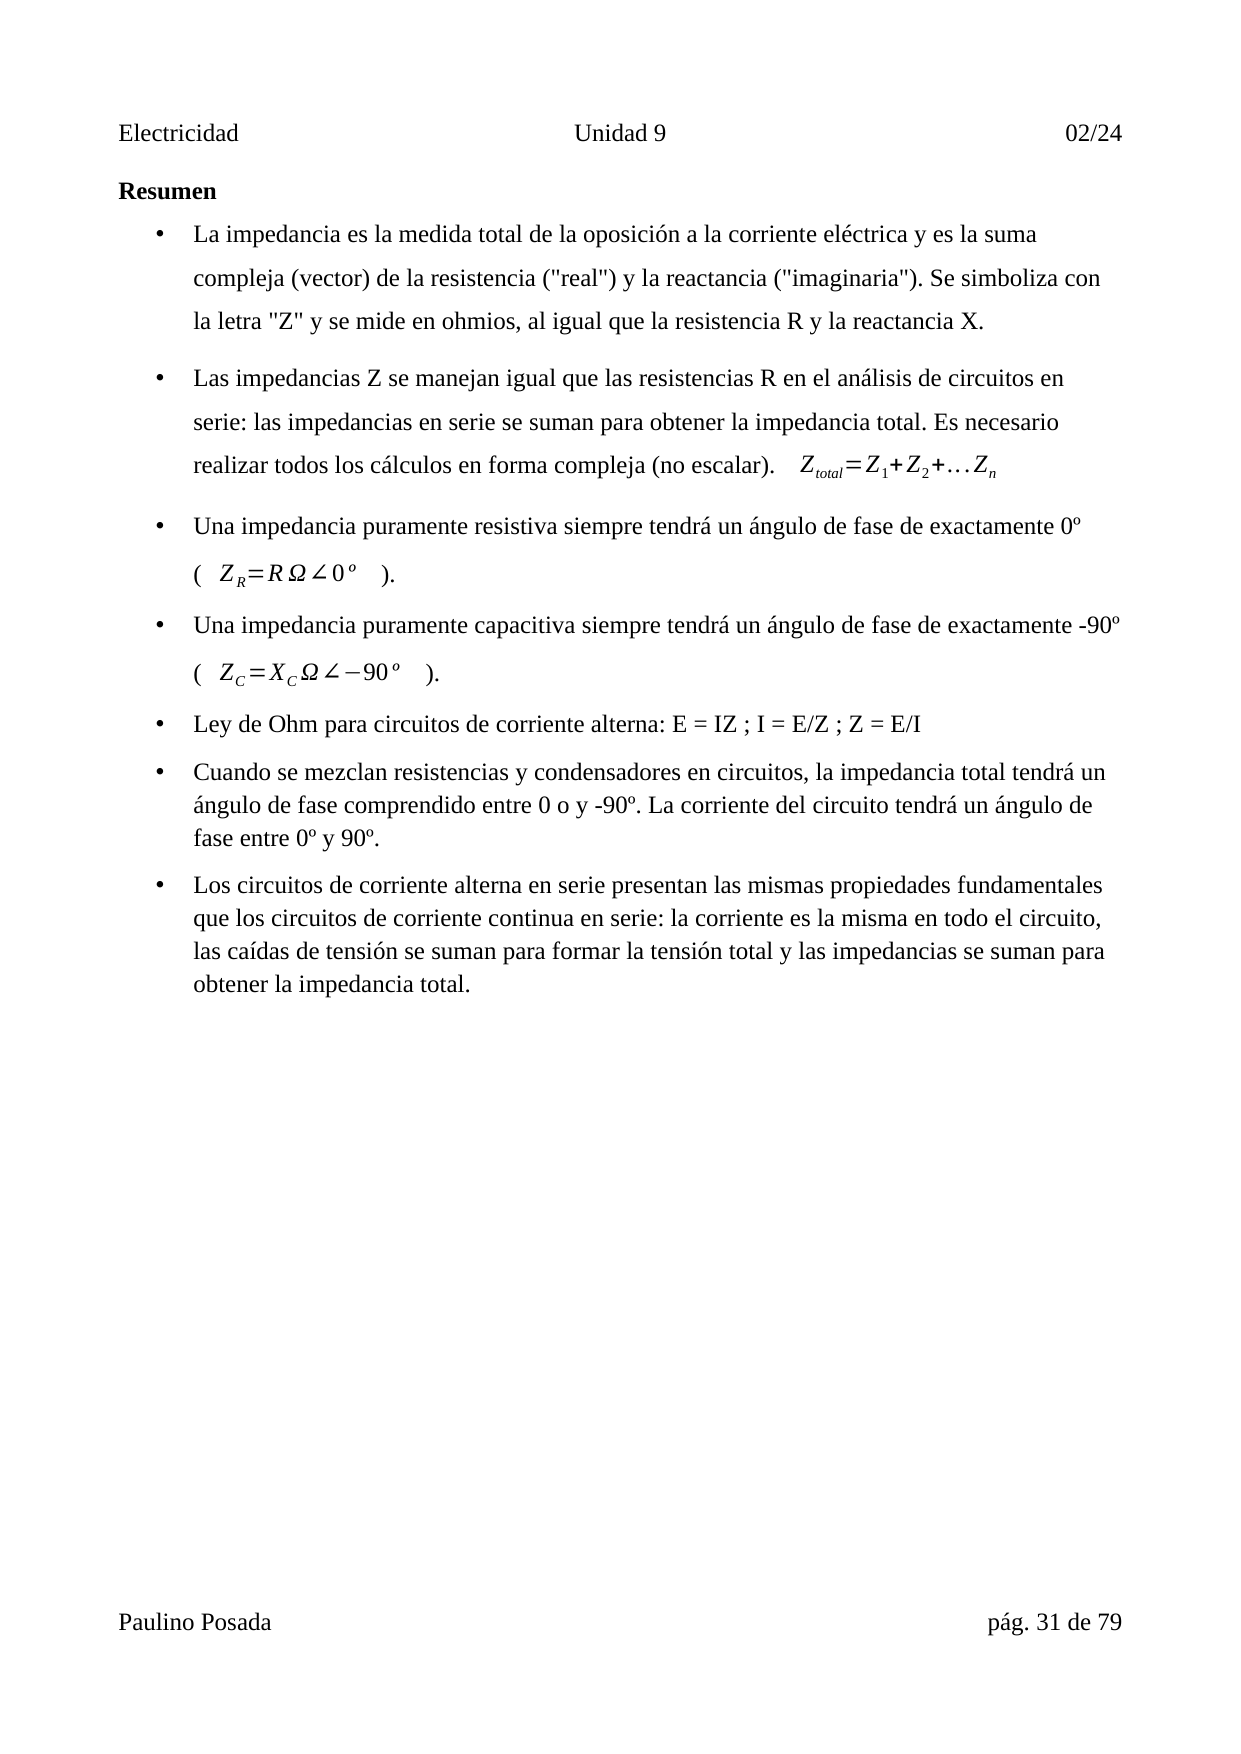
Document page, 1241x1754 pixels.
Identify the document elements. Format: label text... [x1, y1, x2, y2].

list Cuando se mezclan resistencias y condensadores en circuitos, la impedancia total tendrá un ángulo de fase comprendido entre 0 o y -90º. La corriente del circuito tendrá un ángulo de fase entre 0º y 90º. [156, 757, 1122, 851]
list Los circuitos de corriente alterna en serie presentan las mismas propiedades fundamentales que los circuitos de corriente continua en serie: la corriente es la misma en todo el circuito, las caídas de tensión se suman para formar la tensión total y las impedancias se suman para obtener la impedancia total. [156, 870, 1122, 998]
text Resumen [118, 176, 1122, 205]
list Una impedancia puramente resistiva siempre tendrá un ángulo de fase de exactamente 0º [156, 511, 1122, 540]
list Ley de Ohm para circuitos de corriente alterna: E = IZ ; I = E/Z ; Z = E/I [156, 709, 1122, 738]
list Una impedancia puramente capacitiva siempre tendrá un ángulo de fase de exactamente -90º [156, 610, 1122, 639]
list La impedancia es la medida total de la oposición a la corriente eléctrica y es la suma compleja (vector) de la resistencia ("real") y la reactancia ("imaginaria"). Se simboliza con la letra "Z" y se mide en ohmios, al igual que la resistencia R y la reactancia X. [156, 219, 1122, 334]
list Las impedancias Z se manejan igual que las resistencias R en el análisis de circuitos en serie: las impedancias en serie se suman para obtener la impedancia total. Es necesario realizar todos los cálculos en forma compleja (no escalar). [156, 363, 1122, 482]
list ( ). [156, 559, 1122, 591]
list ( ). [156, 658, 1122, 690]
